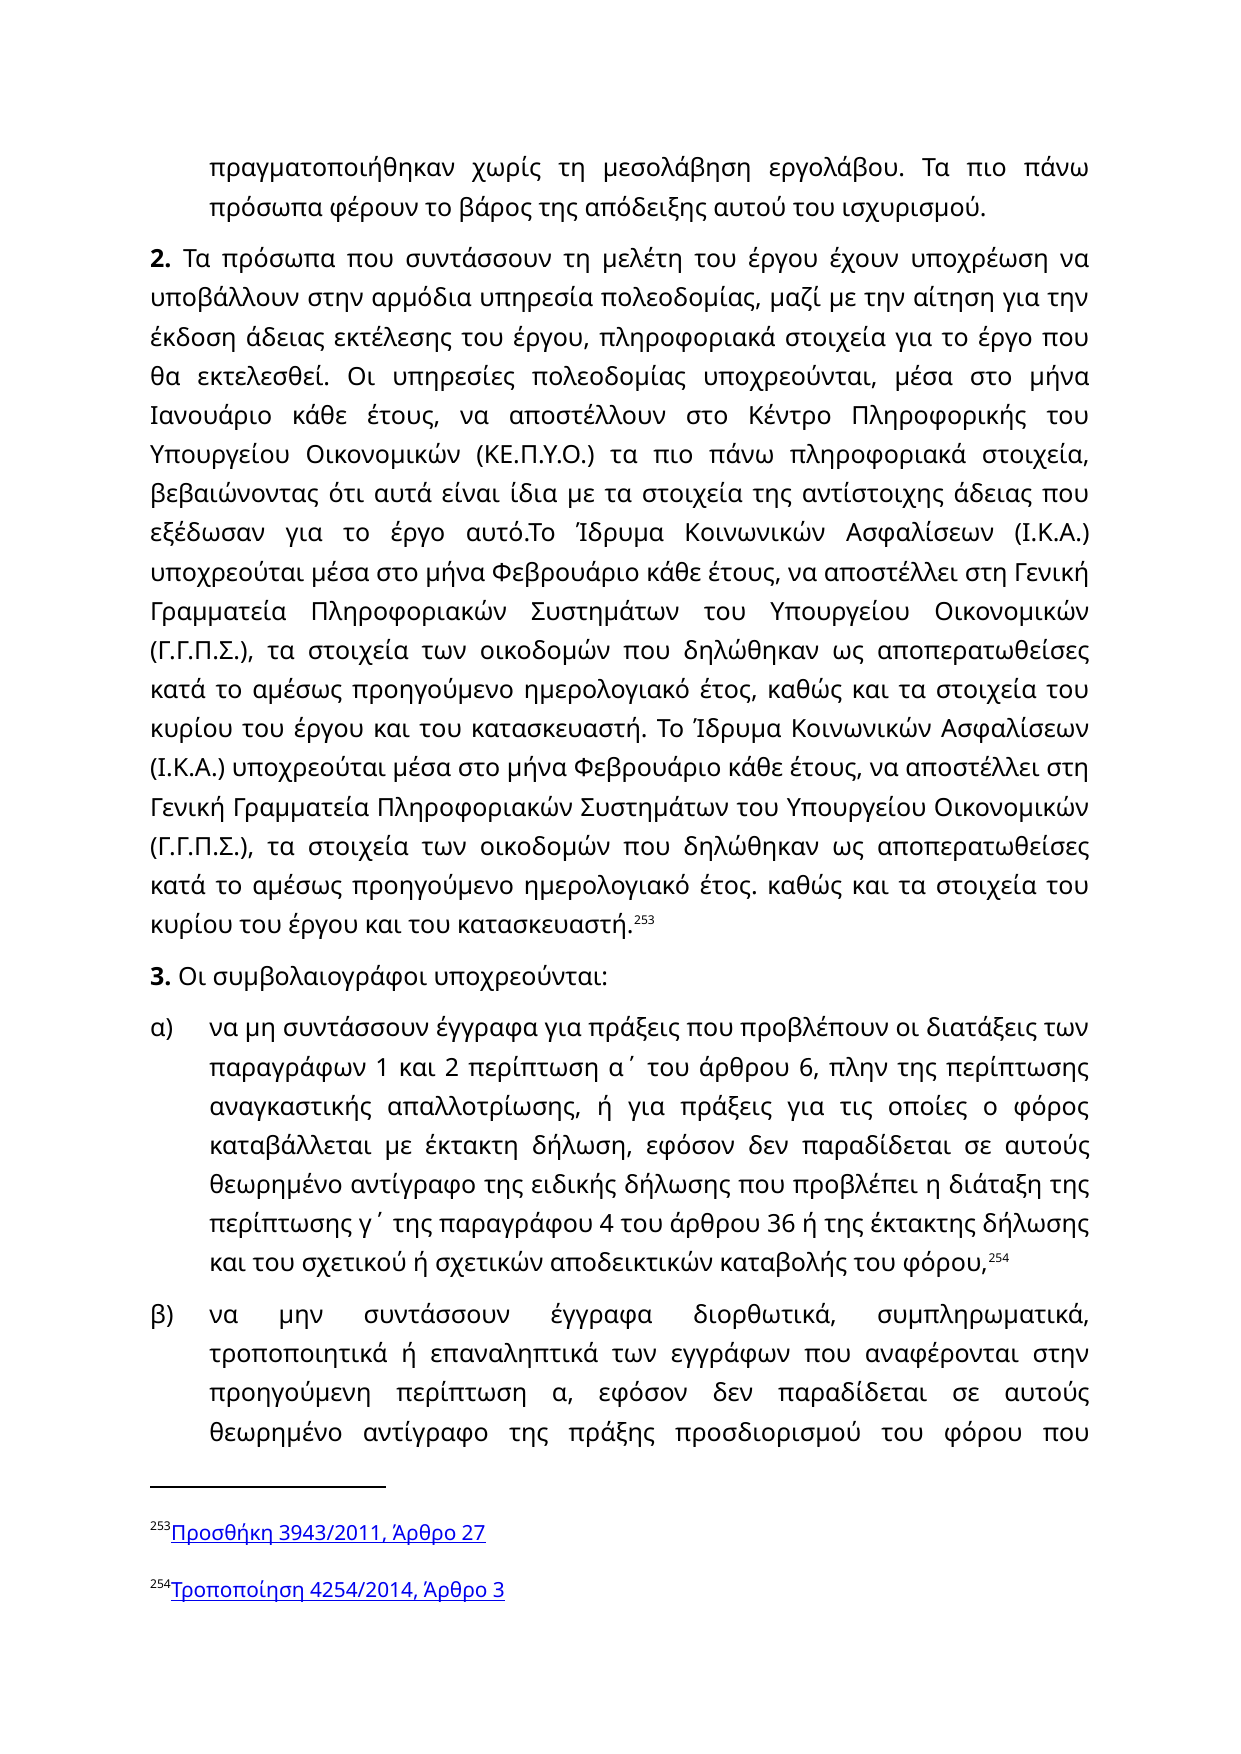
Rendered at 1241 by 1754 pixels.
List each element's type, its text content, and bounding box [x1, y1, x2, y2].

text 2. Τα πρόσωπα που συντάσσουν τη μελέτη του έργου έχουν υποχρέωση να υποβάλλουν στην αρμόδια υπηρεσία πολεοδομίας, μαζί με την αίτηση για την έκδοση άδειας εκτέλεσης του έργου, πληροφοριακά στοιχεία για το έργο που θα εκτελεσθεί. Οι υπηρεσίες πολεοδομίας υποχρεούνται, μέσα στο μήνα Ιανουάριο κάθε έτους, να αποστέλλουν στο Κέντρο Πληροφορικής του Υπουργείου Οικονομικών (ΚΕ.Π.Υ.Ο.) τα πιο πάνω πληροφοριακά στοιχεία, βεβαιώνοντας ότι αυτά είναι ίδια με τα στοιχεία της αντίστοιχης άδειας που εξέδωσαν για το έργο αυτό.Το Ίδρυμα Κοινωνικών Ασφαλίσεων (Ι.Κ.Α.) υποχρεούται μέσα στο μήνα Φεβρουάριο κάθε έτους, να αποστέλλει στη Γενική Γραμματεία Πληροφοριακών Συστημάτων του Υπουργείου Οικονομικών (Γ.Γ.Π.Σ.), τα στοιχεία των οικοδομών που δηλώθηκαν ως αποπερατωθείσες κατά το αμέσως προηγούμενο ημερολογιακό έτος, καθώς και τα στοιχεία του κυρίου του έργου και του κατασκευαστή. Το Ίδρυμα Κοινωνικών Ασφαλίσεων (Ι.Κ.Α.) υποχρεούται μέσα στο μήνα Φεβρουάριο κάθε έτους, να αποστέλλει στη Γενική Γραμματεία Πληροφοριακών Συστημάτων του Υπουργείου Οικονομικών (Γ.Γ.Π.Σ.), τα στοιχεία των οικοδομών που δηλώθηκαν ως αποπερατωθείσες κατά το αμέσως προηγούμενο ημερολογιακό έτος. καθώς και τα στοιχεία του κυρίου του έργου και του κατασκευαστή. [150, 241, 1090, 941]
text Προσθήκη 3943/2011, Άρθρο 27 [150, 1518, 1090, 1546]
text 3. Οι συμβολαιογράφοι υποχρεούνται: [150, 958, 1090, 992]
list α) να μη συντάσσουν έγγραφα για πράξεις που προβλέπουν οι διατάξεις των παραγράφων 1 και 2 περίπτωση α΄ του άρθρου 6, πλην της περίπτωσης αναγκαστικής απαλλοτρίωσης, ή για πράξεις για τις οποίες ο φόρος καταβάλλεται με έκτακτη δήλωση, εφόσον δεν παραδίδεται σε αυτούς θεωρημένο αντίγραφο της ειδικής δήλωσης που προβλέπει η διάταξη της περίπτωσης γ΄ της παραγράφου 4 του άρθρου 36 ή της έκτακτης δήλωσης και του σχετικού ή σχετικών αποδεικτικών καταβολής του φόρου, [150, 1010, 1090, 1279]
list πραγματοποιήθηκαν χωρίς τη μεσολάβηση εργολάβου. Τα πιο πάνω πρόσωπα φέρουν το βάρος της απόδειξης αυτού του ισχυρισμού. [150, 150, 1090, 223]
list β) να μην συντάσσουν έγγραφα διορθωτικά, συμπληρωματικά, τροποποιητικά ή επαναληπτικά των εγγράφων που αναφέρονται στην προηγούμενη περίπτωση α, εφόσον δεν παραδίδεται σε αυτούς θεωρημένο αντίγραφο της πράξης προσδιορισμού του φόρου που [150, 1297, 1090, 1448]
text Τροποποίηση 4254/2014, Άρθρο 3 [150, 1576, 1090, 1604]
